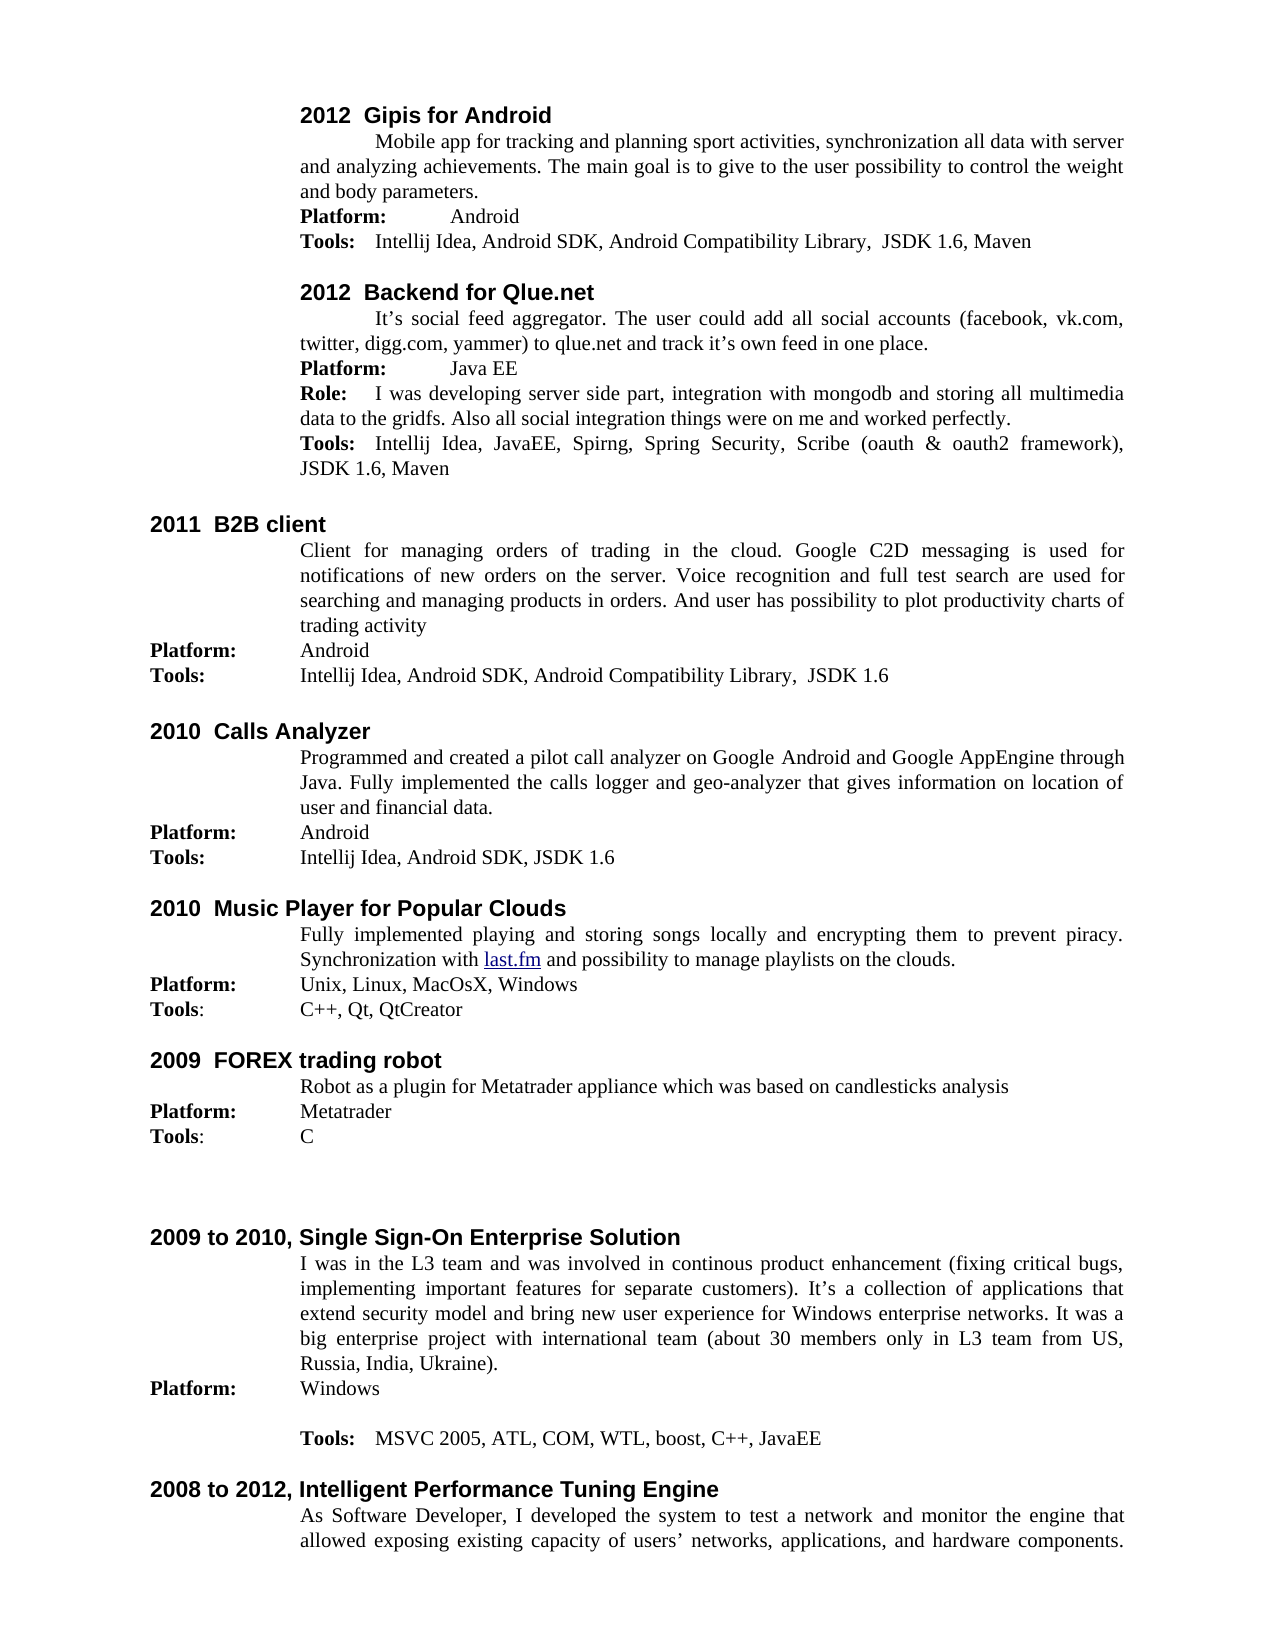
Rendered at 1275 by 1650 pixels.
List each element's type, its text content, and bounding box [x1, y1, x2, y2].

text Mobile app for tracking and planning sport activities, synchronization all data with server and analyzing achievements. The main goal is to give to the user possibility to control the weight and body parameters. [300, 130, 1125, 203]
text 2012 Backend for Qlue.net [300, 279, 1125, 305]
text 2010 Music Player for Popular Clouds [150, 896, 1125, 921]
text As Software Developer, I developed the system to test a network and monitor the engine that allowed exposing existing capacity of users’ networks, applications, and hardware components. [300, 1504, 1125, 1552]
text Platform: Metatrader [150, 1100, 1125, 1123]
text Programmed and created a pilot call analyzer on Google Android and Google AppEngine through Java. Fully implemented the calls logger and geo-analyzer that gives information on location of user and financial data. [150, 746, 1125, 819]
text I was in the L3 team and was involved in continous product enhancement (fixing critical bugs, implementing important features for separate customers). It’s a collection of applications that extend security model and bring new user experience for Windows enterprise networks. It was a big enterprise project with international team (about 30 members only in L3 team from US, Russia, India, Ukraine). [300, 1252, 1125, 1375]
text Platform: Windows [150, 1377, 1125, 1400]
text Tools: Intellij Idea, Android SDK, JSDK 1.6 [150, 846, 1125, 869]
text 2012 Gipis for Android [300, 103, 1125, 128]
text Robot as a plugin for Metatrader appliance which was based on candlesticks analysis [150, 1075, 1125, 1098]
text 2011 B2B client [150, 512, 1125, 537]
text Client for managing orders of trading in the cloud. Google C2D messaging is used for notifications of new orders on the server. Voice recognition and full test search are used for searching and managing products in orders. And user has possibility to plot productivity charts of trading activity [150, 539, 1125, 637]
text Fully implemented playing and storing songs locally and encrypting them to prevent piracy. Synchronization with last.fm and possibility to manage playlists on the clouds. [150, 923, 1125, 971]
text Tools: Intellij Idea, Android SDK, Android Compatibility Library, JSDK 1.6, Maven [300, 230, 1125, 253]
text Tools: C [150, 1125, 1125, 1148]
text Platform: Android [150, 639, 1125, 662]
text Role: I was developing server side part, integration with mongodb and storing all multimedia data to the gridfs. Also all social integration things were on me and worked perfectly. [300, 382, 1125, 430]
text Platform: Java EE [300, 357, 1125, 380]
text Tools: Intellij Idea, Android SDK, Android Compatibility Library, JSDK 1.6 [150, 664, 1125, 687]
text 2009 FOREX trading robot [150, 1048, 1125, 1073]
text 2009 to 2010, Single Sign-On Enterprise Solution [150, 1225, 1125, 1250]
text Tools: MSVC 2005, ATL, COM, WTL, boost, C++, JavaEE [300, 1427, 1125, 1450]
text 2010 Calls Analyzer [150, 719, 1125, 744]
text Tools: C++, Qt, QtCreator [150, 998, 1125, 1021]
text It’s social feed aggregator. The user could add all social accounts (facebook, vk.com, twitter, digg.com, yammer) to qlue.net and track it’s own feed in one place. [300, 307, 1125, 355]
text Platform: Unix, Linux, MacOsX, Windows [150, 973, 1125, 996]
text 2008 to 2012, Intelligent Performance Tuning Engine [150, 1476, 1125, 1502]
text Platform: Android [300, 205, 1125, 228]
text Tools: Intellij Idea, JavaEE, Spirng, Spring Security, Scribe (oauth & oauth2 framework), JSDK 1.6, Maven [300, 432, 1125, 480]
text Platform: Android [150, 821, 1125, 844]
